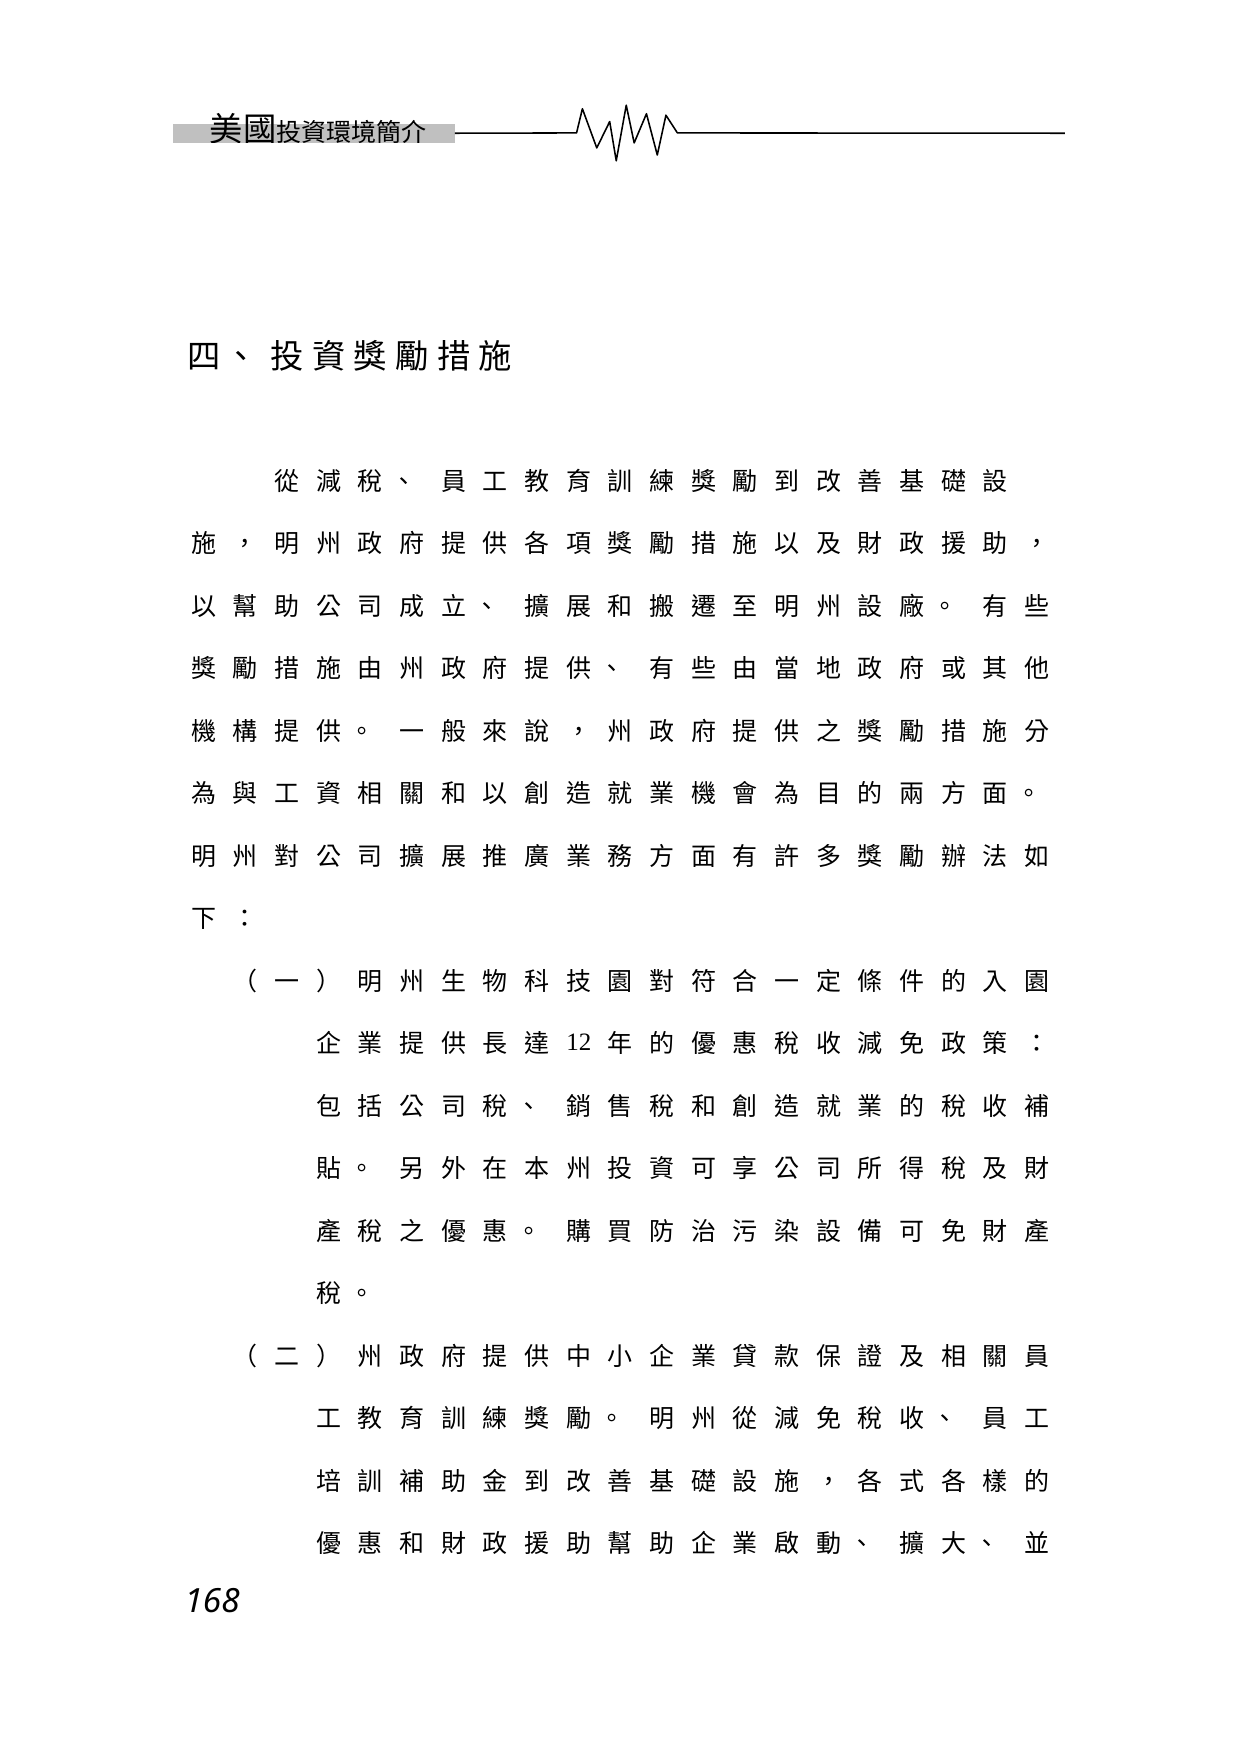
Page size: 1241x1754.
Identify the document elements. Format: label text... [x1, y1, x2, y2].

text （二）州政府提供中小企業貸款保證及相關員工教育訓練獎勵。明州從減免稅收、員工培訓補助金到改善基礎設施，各式各樣的優惠和財政援助幫助企業啟動、擴大、並 [207, 1313, 1058, 1563]
text （一）明州生物科技園對符合一定條件的入園企業提供長達12年的優惠稅收減免政策：包括公司稅、銷售稅和創造就業的稅收補貼。另外在本州投資可享公司所得稅及財產稅之優惠。購買防治污染設備可免財產稅。 [207, 938, 1058, 1313]
text 四、投資獎勵措施 [183, 313, 1058, 375]
text 從減稅、員工教育訓練獎勵到改善基礎設施，明州政府提供各項獎勵措施以及財政援助，以幫助公司成立、擴展和搬遷至明州設廠。有些獎勵措施由州政府提供、有些由當地政府或其他機構提供。一般來說，州政府提供之獎勵措施分為與工資相關和以創造就業機會為目的兩方面。明州對公司擴展推廣業務方面有許多獎勵辦法如下： [183, 438, 1058, 938]
